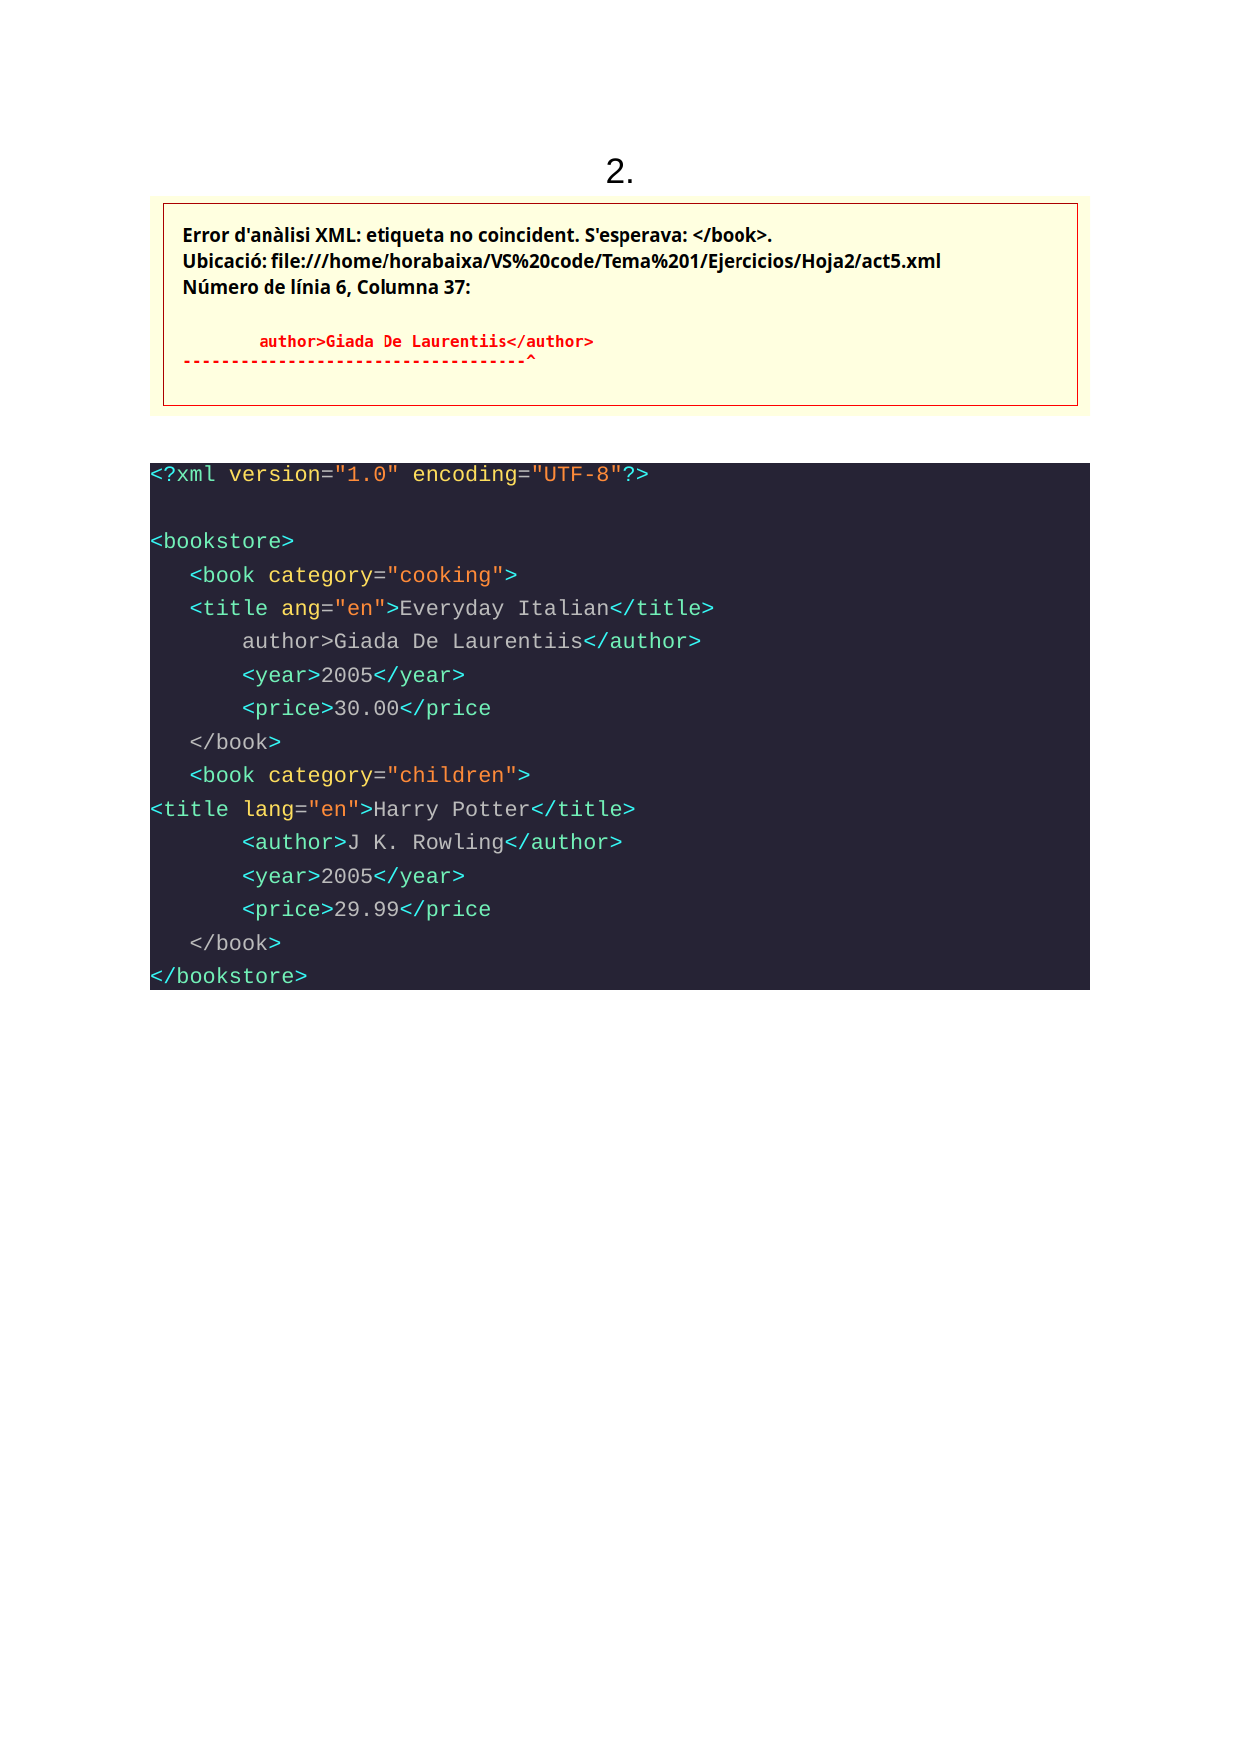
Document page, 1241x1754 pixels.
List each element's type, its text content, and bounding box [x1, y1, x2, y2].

text <title ang="en">Everyday Italian</title> [150, 597, 1090, 622]
text <title lang="en">Harry Potter</title> [150, 798, 1090, 823]
text <price>29.99</price [150, 898, 1090, 923]
text author>Giada De Laurentiis</author> [150, 631, 1090, 656]
text 2. [150, 150, 1090, 191]
text <year>2005</year> [150, 865, 1090, 889]
text <?xml version="1.0" encoding="UTF-8"?> [150, 463, 1090, 488]
text </book> [150, 731, 1090, 756]
text </book> [150, 932, 1090, 956]
text </bookstore> [150, 965, 1090, 990]
text <author>J K. Rowling</author> [150, 831, 1090, 856]
picture [150, 196, 1091, 416]
text <book category="children"> [150, 764, 1090, 789]
text <book category="cooking"> [150, 564, 1090, 589]
text <year>2005</year> [150, 664, 1090, 689]
text <bookstore> [150, 530, 1090, 555]
text <price>30.00</price [150, 698, 1090, 722]
